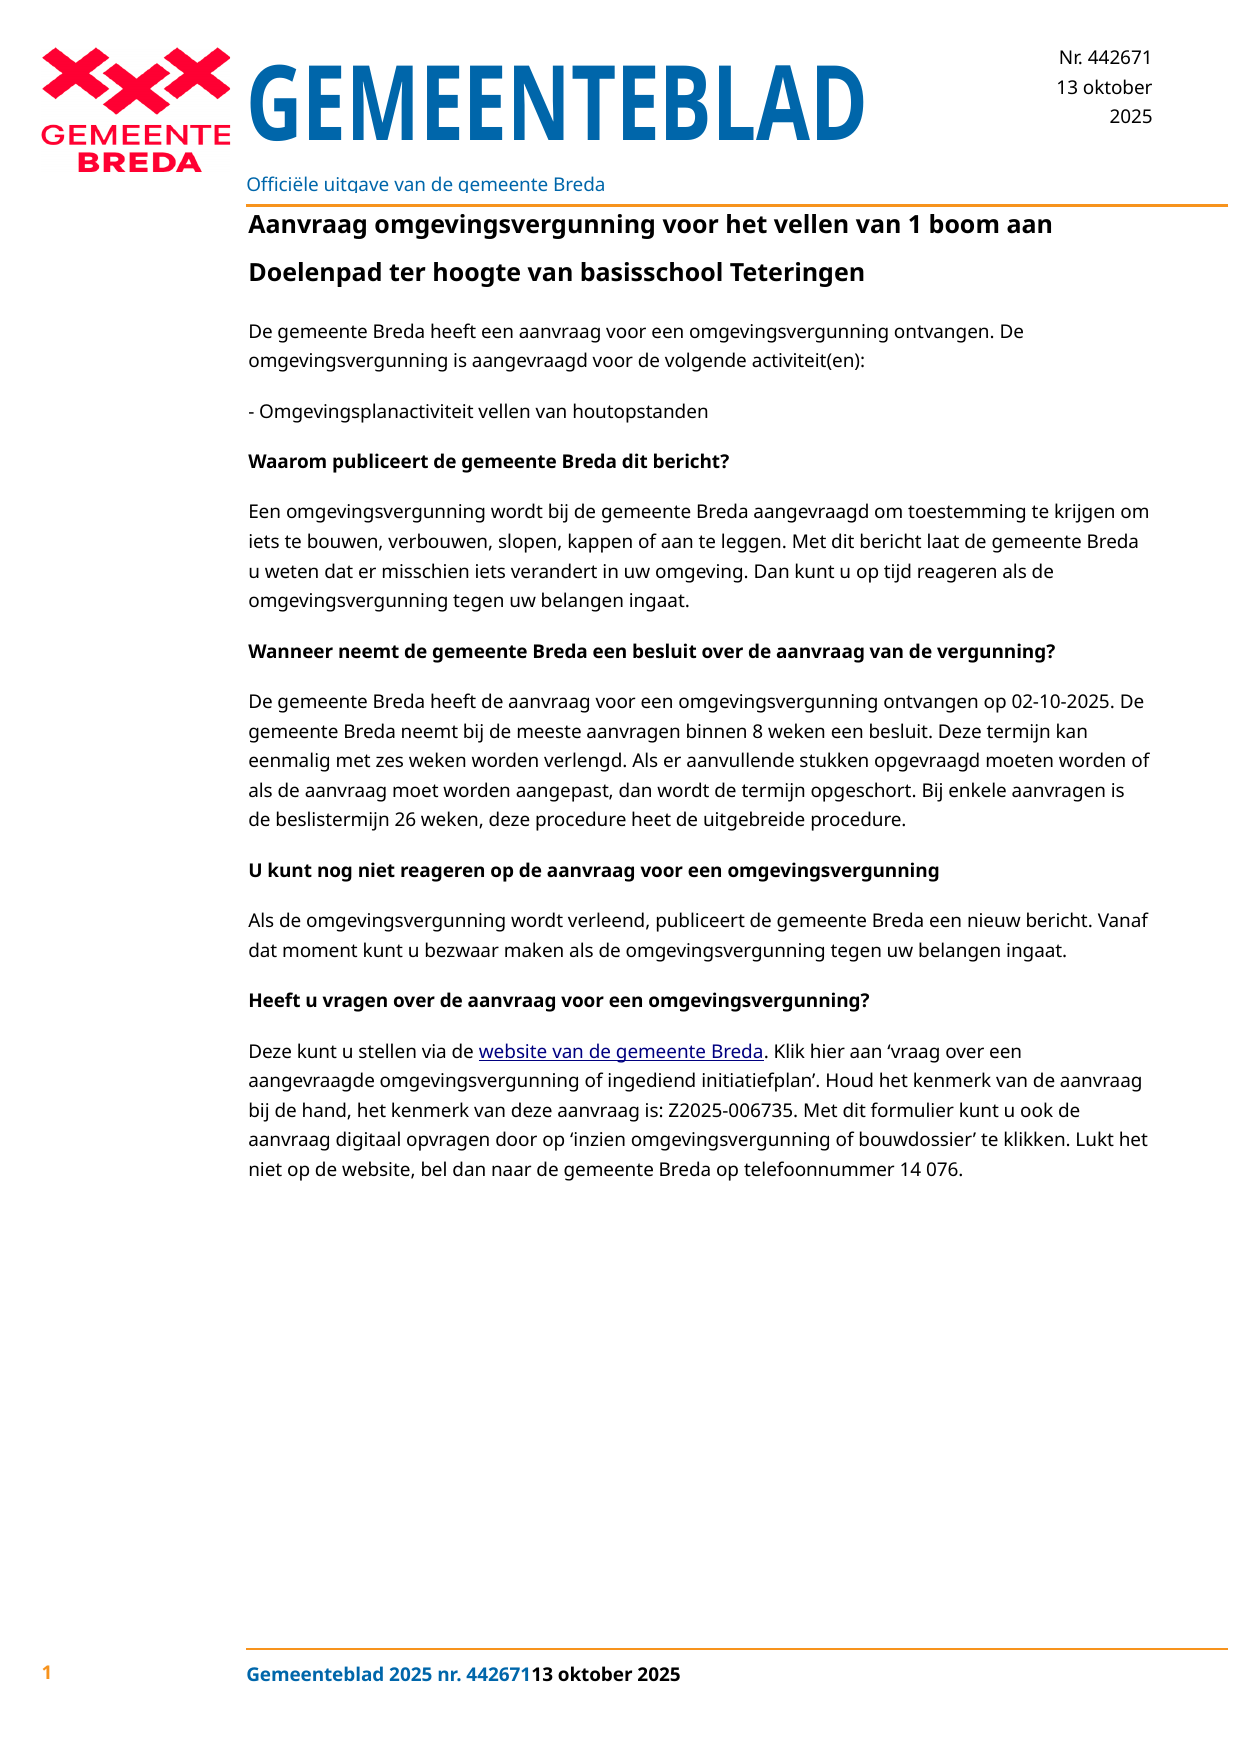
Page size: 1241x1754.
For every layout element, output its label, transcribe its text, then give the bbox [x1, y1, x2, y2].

text De gemeente Breda heeft de aanvraag voor een omgevingsvergunning ontvangen op 02-10-2025. De gemeente Breda neemt bij de meeste aanvragen binnen 8 weken een besluit. Deze termijn kan eenmalig met zes weken worden verlengd. Als er aanvullende stukken opgevraagd moeten worden of als de aanvraag moet worden aangepast, dan wordt de termijn opgeschort. Bij enkele aanvragen is de beslistermijn 26 weken, deze procedure heet de uitgebreide procedure. [248, 688, 1152, 832]
text Wanneer neemt de gemeente Breda een besluit over de aanvraag van de vergunning? [248, 638, 1152, 664]
text U kunt nog niet reageren op de aanvraag voor een omgevingsvergunning [248, 857, 1152, 883]
text Deze kunt u stellen via de website van de gemeente Breda. Klik hier aan ‘vraag over een aangevraagde omgevingsvergunning of ingediend initiatiefplan’. Houd het kenmerk van de aanvraag bij de hand, het kenmerk van deze aanvraag is: Z2025-006735. Met dit formulier kunt u ook de aanvraag digitaal opvragen door op ‘inzien omgevingsvergunning of bouwdossier’ te klikken. Lukt het niet op de website, bel dan naar de gemeente Breda op telefoonnummer 14 076. [248, 1038, 1152, 1182]
text Heeft u vragen over de aanvraag voor een omgevingsvergunning? [248, 987, 1152, 1013]
text - Omgevingsplanactiviteit vellen van houtopstanden [248, 398, 1152, 424]
picture [41, 47, 231, 172]
text De gemeente Breda heeft een aanvraag voor een omgevingsvergunning ontvangen. De omgevingsvergunning is aangevraagd voor de volgende activiteit(en): [248, 318, 1152, 373]
text Als de omgevingsvergunning wordt verleend, publiceert de gemeente Breda een nieuw bericht. Vanaf dat moment kunt u bezwaar maken als de omgevingsvergunning tegen uw belangen ingaat. [248, 907, 1152, 963]
text Waarom publiceert de gemeente Breda dit bericht? [248, 448, 1152, 474]
text Aanvraag omgevingsvergunning voor het vellen van 1 boom aan Doelenpad ter hoogte van basisschool Teteringen [248, 207, 1152, 288]
text Een omgevingsvergunning wordt bij de gemeente Breda aangevraagd om toestemming te krijgen om iets te bouwen, verbouwen, slopen, kappen of aan te leggen. Met dit bericht laat de gemeente Breda u weten dat er misschien iets verandert in uw omgeving. Dan kunt u op tijd reageren als de omgevingsvergunning tegen uw belangen ingaat. [248, 499, 1152, 613]
